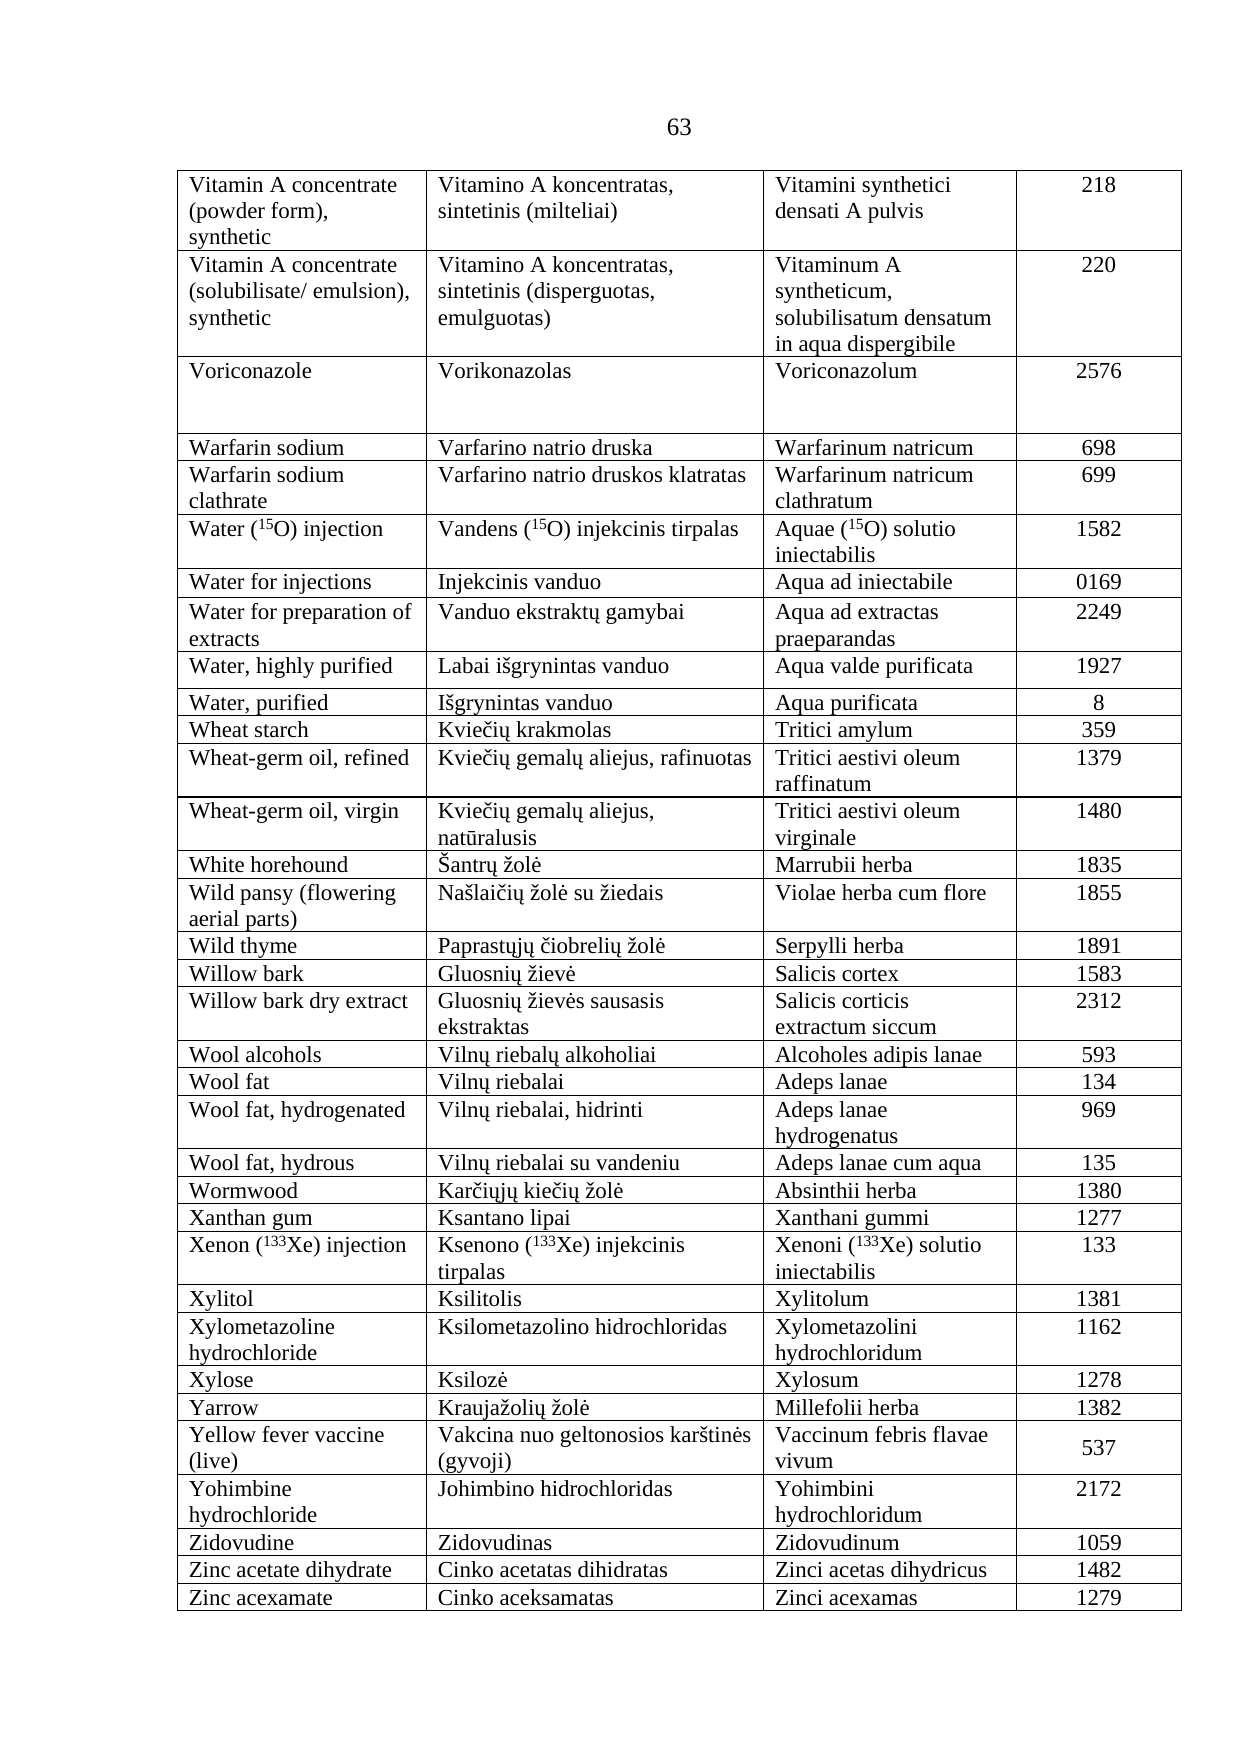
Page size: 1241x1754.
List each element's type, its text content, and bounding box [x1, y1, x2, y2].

table_cell Vorikonazolas [427, 357, 763, 432]
table_cell 1382 [1017, 1394, 1181, 1420]
table_cell Varfarino natrio druska [427, 434, 763, 460]
table_cell Ksilitolis [427, 1285, 763, 1312]
table_cell Yellow fever vaccine (live) [178, 1421, 426, 1474]
table_cell 1380 [1017, 1177, 1181, 1203]
table_cell Kraujažolių žolė [427, 1394, 763, 1420]
table_cell Voriconazole [178, 357, 426, 432]
table_cell Warfarin sodium [178, 434, 426, 460]
table_cell Vitamino A koncentratas, sintetinis (disperguotas, emulguotas) [427, 251, 763, 356]
table_cell Xanthan gum [178, 1204, 426, 1231]
table_cell Aqua valde purificata [764, 652, 1016, 688]
table_cell Wild pansy (flowering aerial parts) [178, 879, 426, 931]
table_cell 1927 [1017, 652, 1181, 688]
table_cell 1583 [1017, 960, 1181, 986]
table_cell Johimbino hidrochloridas [427, 1475, 763, 1528]
table_cell Salicis cortex [764, 960, 1016, 986]
table_cell 969 [1017, 1096, 1181, 1148]
table_cell Labai išgrynintas vanduo [427, 652, 763, 688]
table_cell Vitamin A concentrate (powder form), synthetic [178, 171, 426, 250]
table_cell Vilnų riebalai [427, 1068, 763, 1094]
table_cell Tritici aestivi oleum raffinatum [764, 744, 1016, 796]
table_cell 134 [1017, 1068, 1181, 1094]
table_cell 1162 [1017, 1313, 1181, 1365]
table_cell Zinc acetate dihydrate [178, 1556, 426, 1582]
table_cell Warfarinum natricum [764, 434, 1016, 460]
table_cell Wool fat, hydrogenated [178, 1096, 426, 1148]
table_cell Ksilozė [427, 1366, 763, 1393]
table_cell Xylose [178, 1366, 426, 1393]
table_cell Ksilometazolino hidrochloridas [427, 1313, 763, 1365]
table_cell 1379 [1017, 744, 1181, 796]
table_cell 2172 [1017, 1475, 1181, 1528]
table_cell Voriconazolum [764, 357, 1016, 432]
table_cell Aqua ad extractas praeparandas [764, 598, 1016, 651]
table_cell Vitaminum A syntheticum, solubilisatum densatum in aqua dispergibile [764, 251, 1016, 356]
table_cell Water for injections [178, 569, 426, 597]
table_cell Tritici aestivi oleum virginale [764, 798, 1016, 850]
table_cell Adeps lanae [764, 1068, 1016, 1094]
table_cell Xenon (133Xe) injection [178, 1232, 426, 1284]
table_cell Aqua purificata [764, 689, 1016, 715]
table_cell Cinko aceksamatas [427, 1584, 763, 1610]
table_cell Našlaičių žolė su žiedais [427, 879, 763, 931]
table_cell Warfarin sodium clathrate [178, 461, 426, 514]
table_cell Millefolii herba [764, 1394, 1016, 1420]
table_cell Wormwood [178, 1177, 426, 1203]
table_cell Wool fat [178, 1068, 426, 1094]
table_cell Zidovudinum [764, 1529, 1016, 1555]
table_cell Water, highly purified [178, 652, 426, 688]
table_cell 218 [1017, 171, 1181, 250]
table_cell Vitamin A concentrate (solubilisate/ emulsion), synthetic [178, 251, 426, 356]
table_cell 220 [1017, 251, 1181, 356]
table_cell Warfarinum natricum clathratum [764, 461, 1016, 514]
table_cell 1279 [1017, 1584, 1181, 1610]
table_cell Ksenono (133Xe) injekcinis tirpalas [427, 1232, 763, 1284]
table_cell 1835 [1017, 851, 1181, 877]
table_cell Šantrų žolė [427, 851, 763, 877]
table_cell 8 [1017, 689, 1181, 715]
table_cell Wild thyme [178, 932, 426, 959]
table_cell Vanduo ekstraktų gamybai [427, 598, 763, 651]
table_cell 0169 [1017, 569, 1181, 597]
table_cell Vaccinum febris flavae vivum [764, 1421, 1016, 1474]
table_cell Vakcina nuo geltonosios karštinės (gyvoji) [427, 1421, 763, 1474]
table_cell 1059 [1017, 1529, 1181, 1555]
table_cell Aquae (15O) solutio iniectabilis [764, 515, 1016, 567]
table_cell Yarrow [178, 1394, 426, 1420]
table_cell Kviečių gemalų aliejus, rafinuotas [427, 744, 763, 796]
table_cell 133 [1017, 1232, 1181, 1284]
table_cell 1582 [1017, 515, 1181, 567]
table_cell Kviečių gemalų aliejus, natūralusis [427, 798, 763, 850]
table_cell Vilnų riebalai su vandeniu [427, 1149, 763, 1176]
table_cell Water (15O) injection [178, 515, 426, 567]
table_cell Ksantano lipai [427, 1204, 763, 1231]
table_cell Xylometazolini hydrochloridum [764, 1313, 1016, 1365]
table_cell Adeps lanae hydrogenatus [764, 1096, 1016, 1148]
table_cell Vilnų riebalų alkoholiai [427, 1041, 763, 1067]
table_cell Cinko acetatas dihidratas [427, 1556, 763, 1582]
table_cell Zidovudinas [427, 1529, 763, 1555]
table_cell Vitamino A koncentratas, sintetinis (milteliai) [427, 171, 763, 250]
table_cell Tritici amylum [764, 716, 1016, 743]
table_cell Xylosum [764, 1366, 1016, 1393]
table_cell 699 [1017, 461, 1181, 514]
table_cell Salicis corticis extractum siccum [764, 987, 1016, 1040]
table_cell Vandens (15O) injekcinis tirpalas [427, 515, 763, 567]
table_cell Xanthani gummi [764, 1204, 1016, 1231]
table_cell 2249 [1017, 598, 1181, 651]
table_cell White horehound [178, 851, 426, 877]
table_cell Wool fat, hydrous [178, 1149, 426, 1176]
table_cell Vitamini synthetici densati A pulvis [764, 171, 1016, 250]
table_cell Injekcinis vanduo [427, 569, 763, 597]
table_cell Serpylli herba [764, 932, 1016, 959]
table_cell 537 [1017, 1421, 1181, 1474]
table_cell Xylitol [178, 1285, 426, 1312]
table_cell Violae herba cum flore [764, 879, 1016, 931]
table_cell Paprastųjų čiobrelių žolė [427, 932, 763, 959]
table_cell Zinci acexamas [764, 1584, 1016, 1610]
table_cell Xylitolum [764, 1285, 1016, 1312]
table_cell Gluosnių žievės sausasis ekstraktas [427, 987, 763, 1040]
table_cell Vilnų riebalai, hidrinti [427, 1096, 763, 1148]
table_cell Kviečių krakmolas [427, 716, 763, 743]
table_cell Zinci acetas dihydricus [764, 1556, 1016, 1582]
table_cell 1855 [1017, 879, 1181, 931]
table_cell 359 [1017, 716, 1181, 743]
table_cell 1277 [1017, 1204, 1181, 1231]
table_cell Wheat-germ oil, virgin [178, 798, 426, 850]
table_cell 135 [1017, 1149, 1181, 1176]
table_cell 1381 [1017, 1285, 1181, 1312]
table_cell 2312 [1017, 987, 1181, 1040]
table_cell Gluosnių žievė [427, 960, 763, 986]
table_cell Absinthii herba [764, 1177, 1016, 1203]
table_cell Wool alcohols [178, 1041, 426, 1067]
table_cell 1278 [1017, 1366, 1181, 1393]
table_cell Water for preparation of extracts [178, 598, 426, 651]
table_cell Karčiųjų kiečių žolė [427, 1177, 763, 1203]
table_cell Xenoni (133Xe) solutio iniectabilis [764, 1232, 1016, 1284]
table_cell 1480 [1017, 798, 1181, 850]
table_cell Wheat-germ oil, refined [178, 744, 426, 796]
table_cell 1482 [1017, 1556, 1181, 1582]
table_cell Water, purified [178, 689, 426, 715]
table_cell Varfarino natrio druskos klatratas [427, 461, 763, 514]
table_cell Marrubii herba [764, 851, 1016, 877]
table_cell Išgrynintas vanduo [427, 689, 763, 715]
table_cell Wheat starch [178, 716, 426, 743]
table_cell Aqua ad iniectabile [764, 569, 1016, 597]
table_cell 1891 [1017, 932, 1181, 959]
table_cell Zidovudine [178, 1529, 426, 1555]
table_cell Yohimbini hydrochloridum [764, 1475, 1016, 1528]
table_cell 2576 [1017, 357, 1181, 432]
table_cell Adeps lanae cum aqua [764, 1149, 1016, 1176]
table_cell Willow bark dry extract [178, 987, 426, 1040]
table_cell 593 [1017, 1041, 1181, 1067]
table_cell Yohimbine hydrochloride [178, 1475, 426, 1528]
table_cell Alcoholes adipis lanae [764, 1041, 1016, 1067]
table_cell Willow bark [178, 960, 426, 986]
table_cell Zinc acexamate [178, 1584, 426, 1610]
table_cell Xylometazoline hydrochloride [178, 1313, 426, 1365]
table_cell 698 [1017, 434, 1181, 460]
